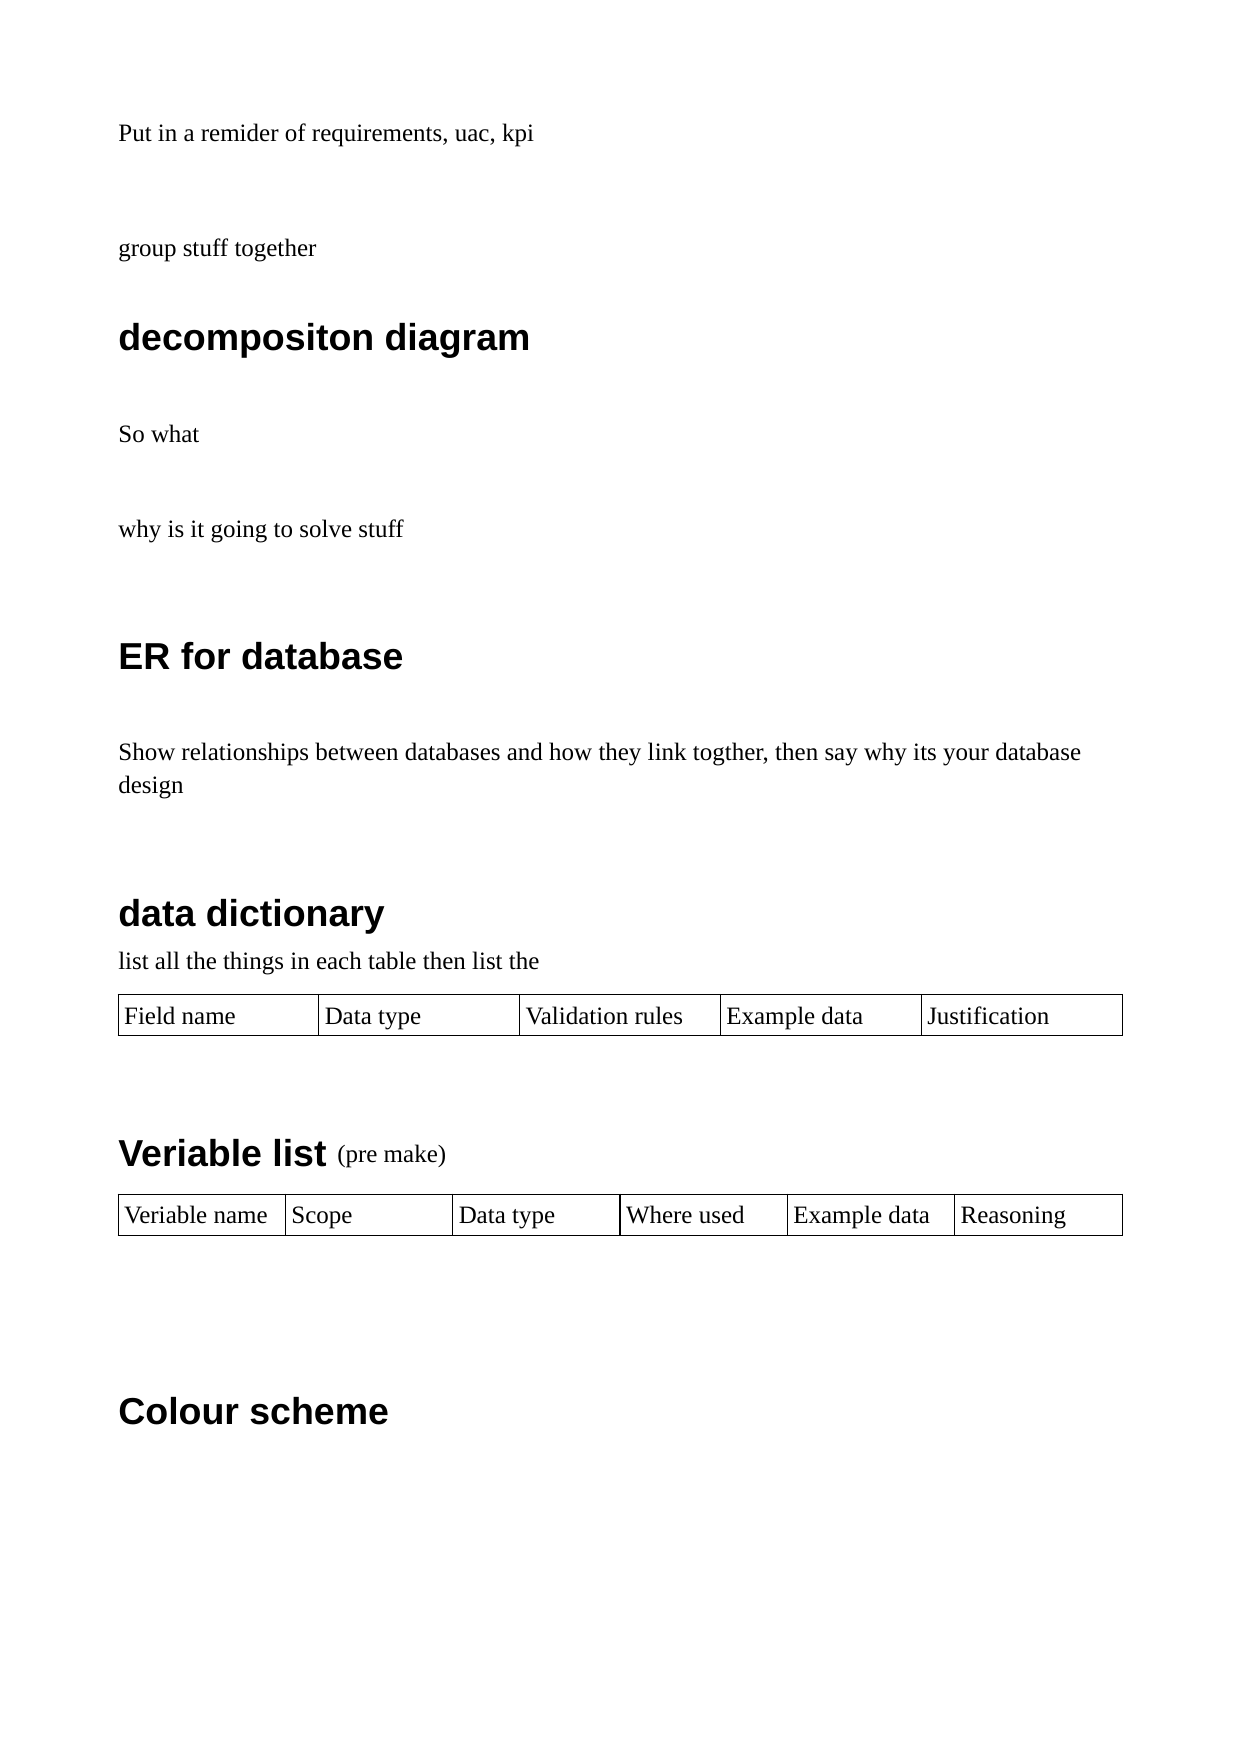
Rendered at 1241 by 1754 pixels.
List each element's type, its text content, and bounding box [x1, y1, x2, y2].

table_header Validation rules [520, 995, 720, 1035]
subtitle data dictionary [118, 891, 1122, 934]
table_header Data type [453, 1195, 619, 1235]
text (pre make) [337, 1131, 1122, 1174]
subtitle decompositon diagram [118, 316, 1122, 359]
text why is it going to solve stuff [118, 514, 1122, 543]
table_header Justification [922, 995, 1122, 1035]
text Show relationships between databases and how they link togther, then say why its your database design [118, 737, 1122, 799]
text group stuff together [118, 233, 1122, 262]
table_header Field name [119, 995, 318, 1035]
subtitle Veriable list [118, 1131, 337, 1174]
table_header Where used [621, 1195, 787, 1235]
table_header Scope [286, 1195, 452, 1235]
table_header Data type [319, 995, 519, 1035]
table_header Reasoning [955, 1195, 1122, 1235]
subtitle Colour scheme [118, 1389, 1122, 1432]
text list all the things in each table then list the [118, 946, 1122, 975]
table_header Example data [721, 995, 921, 1035]
table_header Veriable name [119, 1195, 285, 1235]
table_header Example data [788, 1195, 954, 1235]
subtitle ER for database [118, 634, 1122, 677]
text Put in a remider of requirements, uac, kpi [118, 118, 1122, 147]
text So what [118, 419, 1122, 448]
